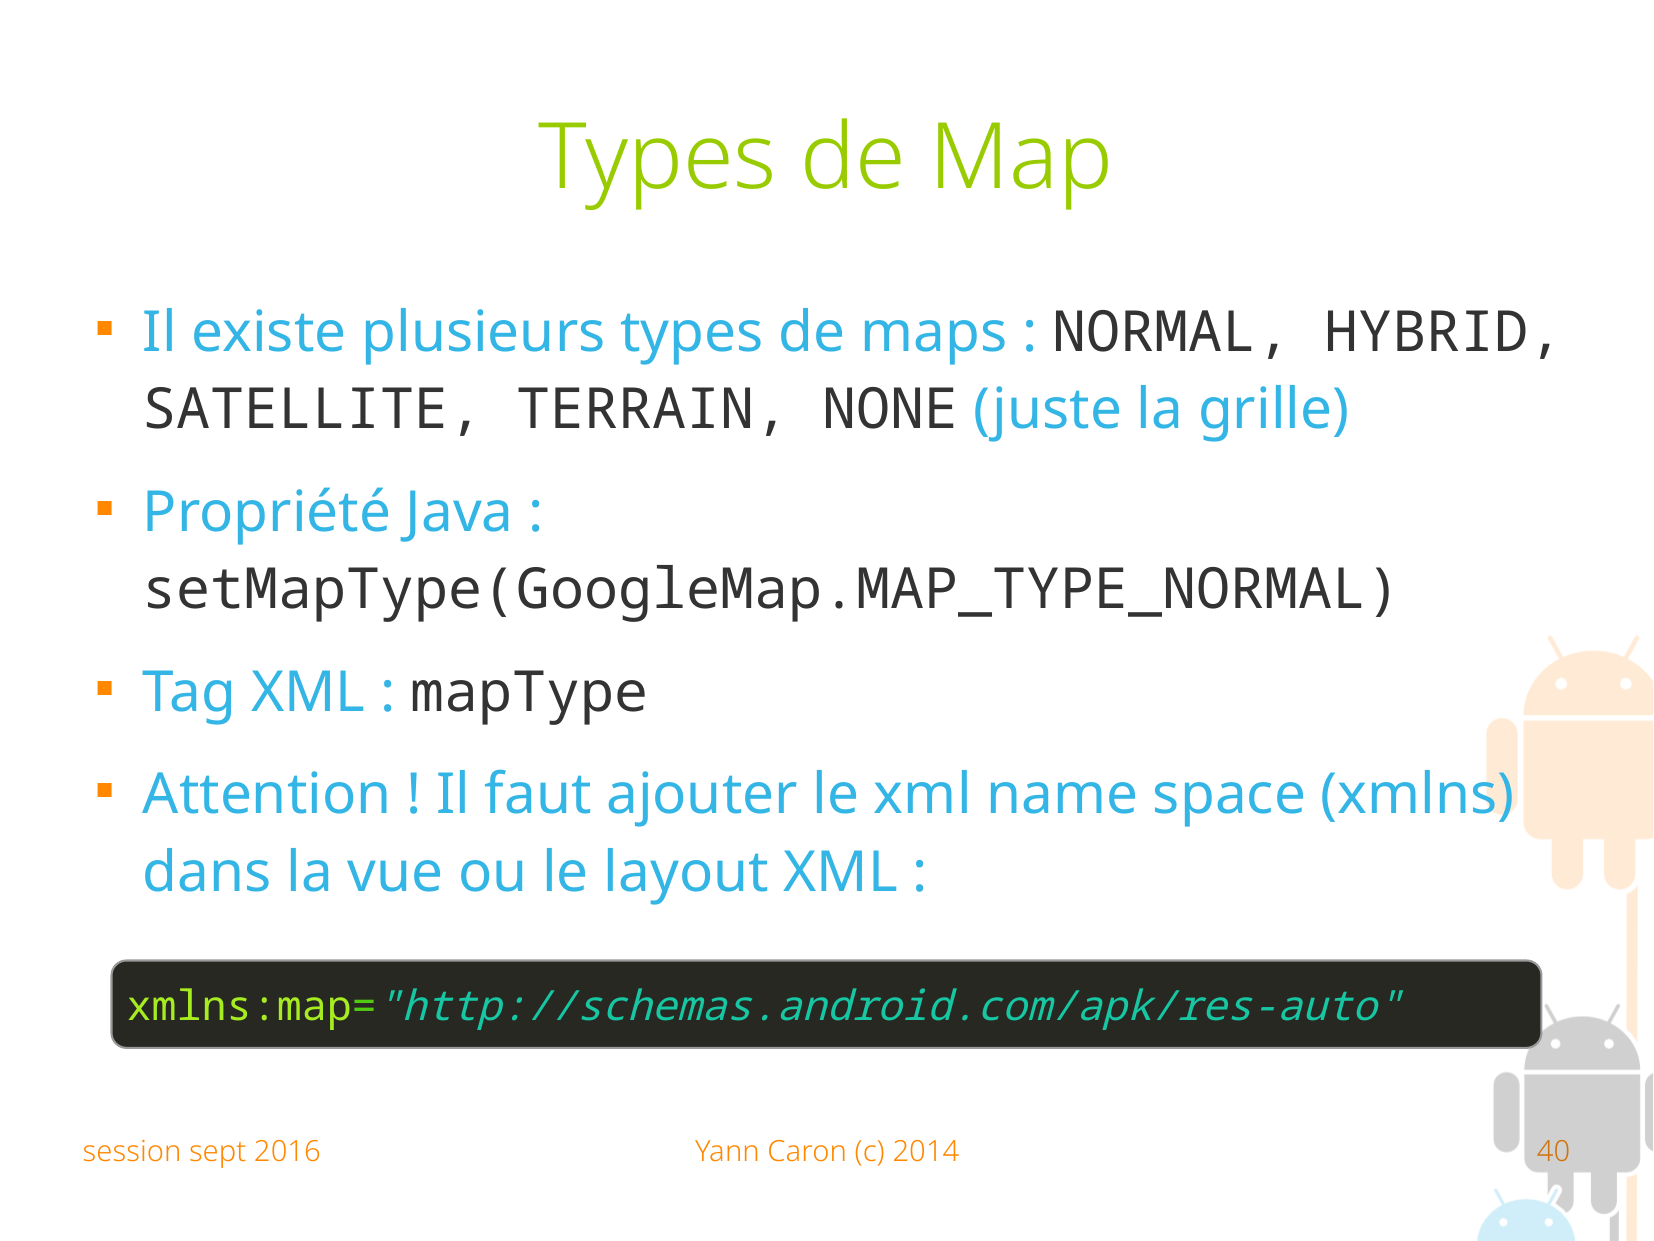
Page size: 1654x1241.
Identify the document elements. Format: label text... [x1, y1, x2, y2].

list Il existe plusieurs types de maps : NORMAL, HYBRID, SATELLITE, TERRAIN, NONE (juste la grille) Propriété Java : setMapType(GoogleMap.MAP_TYPE_NORMAL) Tag XML : mapType Attention ! Il faut ajouter le xml name space (xmlns) dans la vue ou le layout XML : [82, 290, 1571, 976]
text_box xmlns:map="http://schemas.android.com/apk/res-auto" [111, 960, 1542, 1048]
picture [240, 423, 1654, 1241]
title Types de Map [82, 49, 1571, 257]
